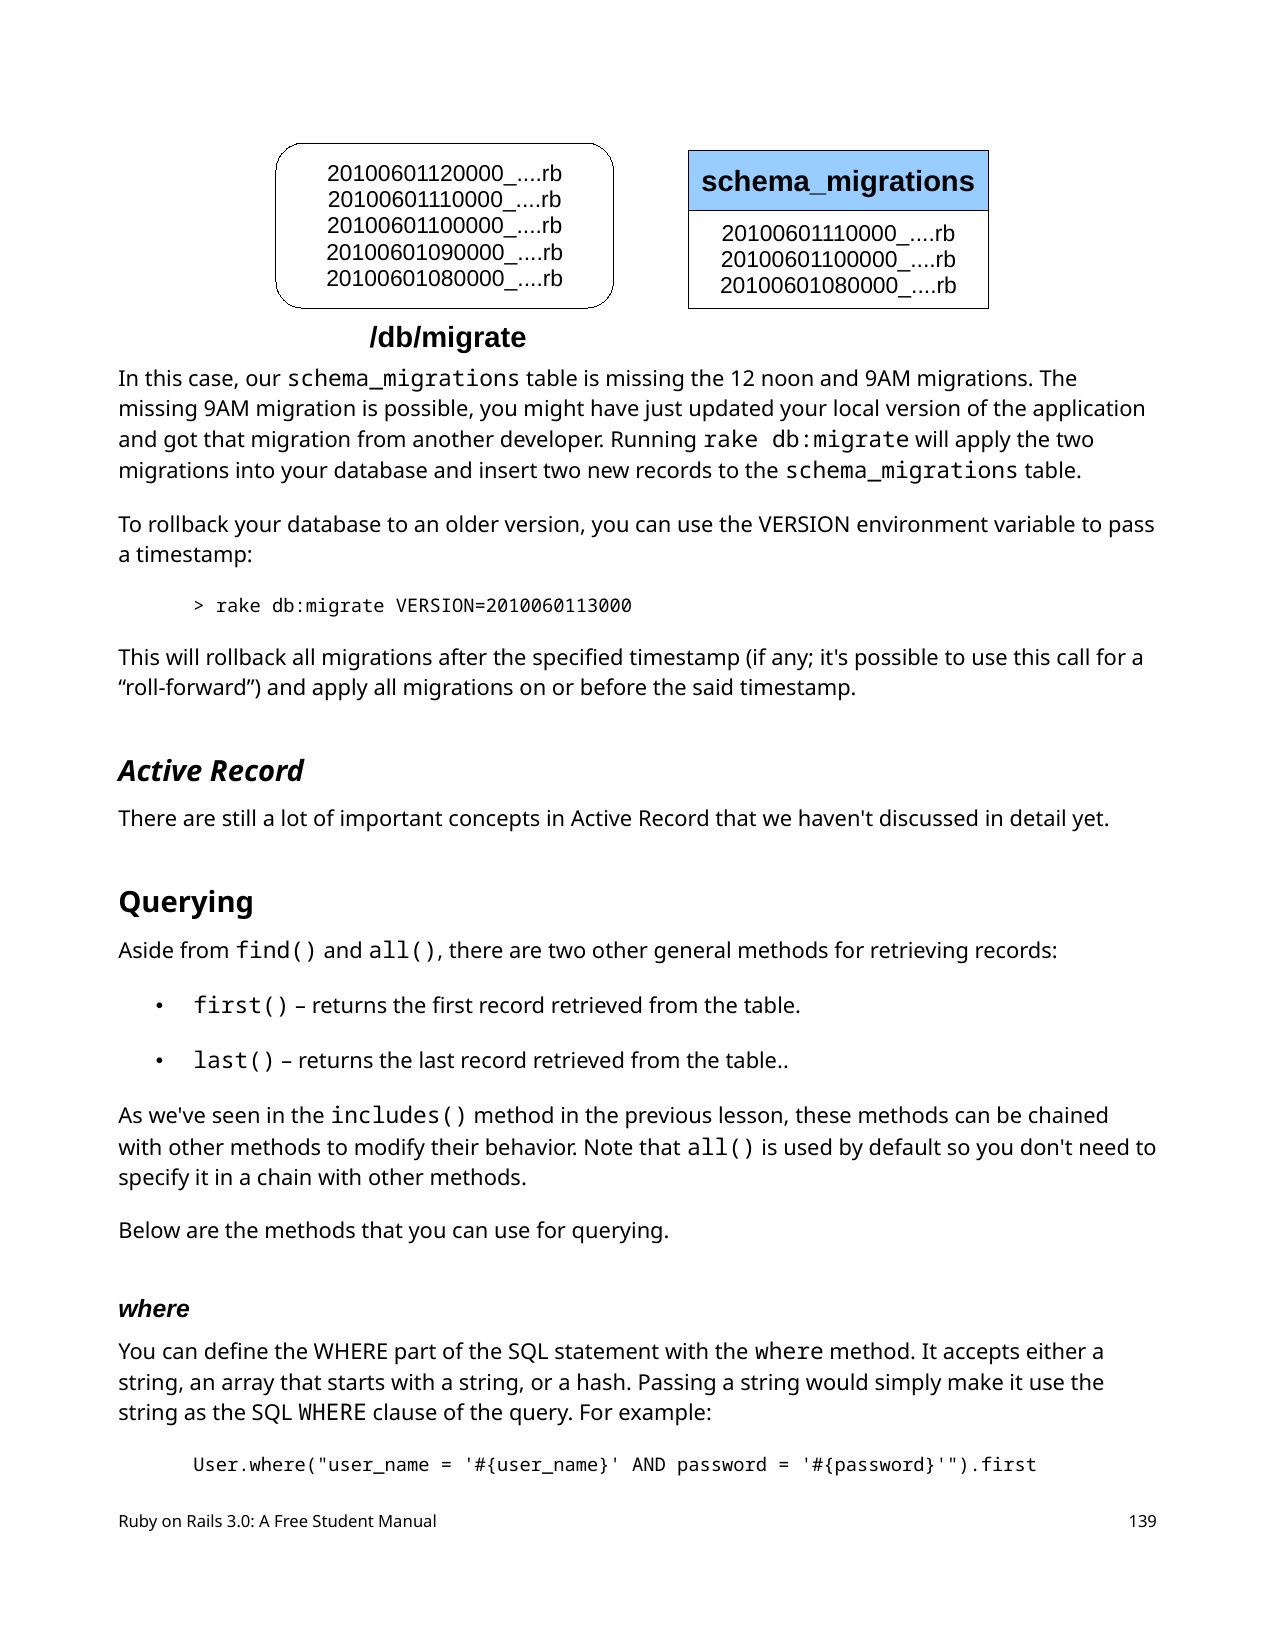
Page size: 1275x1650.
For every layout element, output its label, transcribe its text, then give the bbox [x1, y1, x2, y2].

text You can define the WHERE part of the SQL statement with the where method. It accepts either a string, an array that starts with a string, or a hash. Passing a string would simply make it use the string as the SQL WHERE clause of the query. For example: [118, 1335, 1157, 1428]
subtitle where [118, 1294, 1157, 1323]
text There are still a lot of important concepts in Active Record that we haven't discussed in detail yet. [118, 803, 1157, 832]
list first() – returns the first record retrieved from the table. [156, 989, 1157, 1020]
list last() – returns the last record retrieved from the table.. [156, 1044, 1157, 1075]
text Below are the methods that you can use for querying. [118, 1216, 1157, 1245]
subtitle Querying [118, 881, 1157, 921]
text In this case, our schema_migrations table is missing the 12 noon and 9AM migrations. The missing 9AM migration is possible, you might have just updated your local version of the application and got that migration from another developer. Running rake db:migrate will apply the two migrations into your database and insert two new records to the schema_migrations table. [118, 118, 1157, 485]
text > rake db:migrate VERSION=2010060113000 [193, 592, 1157, 618]
subtitle Active Record [118, 751, 1157, 790]
text To rollback your database to an older version, you can use the VERSION environment variable to pass a timestamp: [118, 509, 1157, 568]
text User.where("user_name = '#{user_name}' AND password = '#{password}'").first [193, 1452, 1157, 1477]
text This will rollback all migrations after the specified timestamp (if any; it's possible to use this call for a “roll-forward”) and apply all migrations on or before the said timestamp. [118, 642, 1157, 702]
text As we've seen in the includes() method in the previous lesson, these methods can be chained with other methods to modify their behavior. Note that all() is used by default so you don't need to specify it in a chain with other methods. [118, 1099, 1157, 1192]
text Aside from find() and all(), there are two other general methods for retrieving records: [118, 934, 1157, 965]
